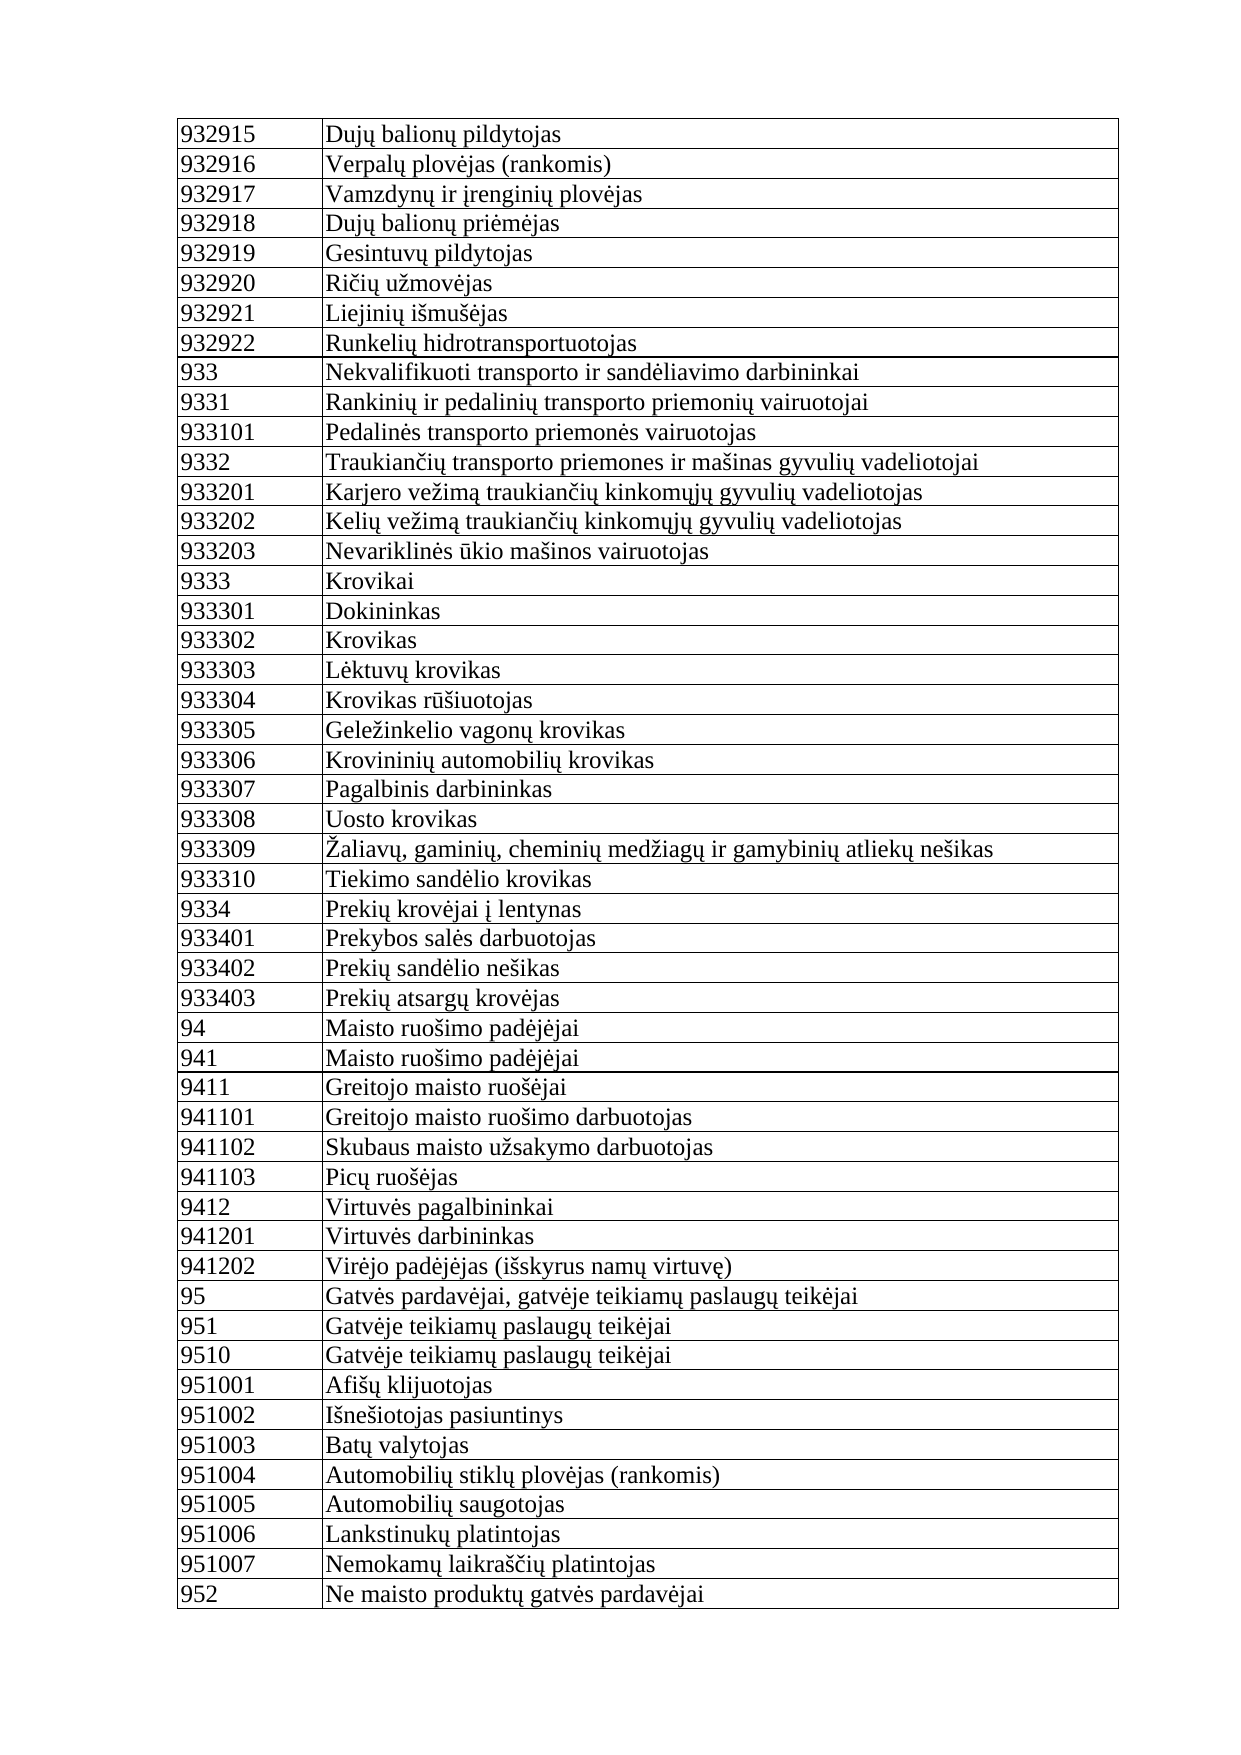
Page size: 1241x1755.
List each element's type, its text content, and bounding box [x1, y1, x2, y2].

table_cell 9331 [178, 387, 322, 416]
table_cell 932915 [178, 119, 322, 148]
table_cell 933308 [178, 804, 322, 833]
table_cell 941201 [178, 1221, 322, 1250]
table_cell 932922 [178, 328, 322, 356]
table_cell Nekvalifikuoti transporto ir sandėliavimo darbininkai [323, 358, 1118, 386]
table_cell Automobilių stiklų plovėjas (rankomis) [323, 1460, 1118, 1488]
table_cell 9332 [178, 447, 322, 476]
table_cell Maisto ruošimo padėjėjai [323, 1043, 1118, 1071]
table_cell 9334 [178, 894, 322, 922]
table_cell 9333 [178, 566, 322, 595]
table_cell 95 [178, 1281, 322, 1310]
table_cell Dokininkas [323, 596, 1118, 624]
table_cell Vamzdynų ir įrenginių plovėjas [323, 179, 1118, 207]
table_cell Lėktuvų krovikas [323, 655, 1118, 684]
table_cell 933203 [178, 536, 322, 565]
table_cell 932916 [178, 149, 322, 178]
table_cell Gesintuvų pildytojas [323, 238, 1118, 267]
table_cell 951005 [178, 1490, 322, 1518]
table_cell Rankinių ir pedalinių transporto priemonių vairuotojai [323, 387, 1118, 416]
table_cell 941102 [178, 1132, 322, 1161]
table_cell Krovikai [323, 566, 1118, 595]
table_cell Išnešiotojas pasiuntinys [323, 1400, 1118, 1429]
table_cell Krovikas [323, 626, 1118, 654]
table_cell 932921 [178, 298, 322, 327]
table_cell 951003 [178, 1430, 322, 1459]
table_cell Virėjo padėjėjas (išskyrus namų virtuvę) [323, 1251, 1118, 1280]
table_cell Virtuvės pagalbininkai [323, 1192, 1118, 1220]
table_cell 951 [178, 1311, 322, 1339]
table_cell 932919 [178, 238, 322, 267]
table_cell Ričių užmovėjas [323, 268, 1118, 297]
table_cell Automobilių saugotojas [323, 1490, 1118, 1518]
table_cell Virtuvės darbininkas [323, 1221, 1118, 1250]
table_cell 933309 [178, 834, 322, 863]
table_cell 951004 [178, 1460, 322, 1488]
table_cell Pedalinės transporto priemonės vairuotojas [323, 417, 1118, 446]
table_cell 951007 [178, 1549, 322, 1578]
table_cell 933101 [178, 417, 322, 446]
table_cell 932917 [178, 179, 322, 207]
table_cell 9412 [178, 1192, 322, 1220]
table_cell 933307 [178, 775, 322, 803]
table_cell 933306 [178, 745, 322, 773]
table_cell Geležinkelio vagonų krovikas [323, 715, 1118, 744]
table_cell 933302 [178, 626, 322, 654]
table_cell Kelių vežimą traukiančių kinkomųjų gyvulių vadeliotojas [323, 506, 1118, 535]
table_cell 933305 [178, 715, 322, 744]
table_cell 941103 [178, 1162, 322, 1191]
table_cell Pagalbinis darbininkas [323, 775, 1118, 803]
table_cell Prekių sandėlio nešikas [323, 953, 1118, 982]
table_cell 932920 [178, 268, 322, 297]
table_cell 933304 [178, 685, 322, 714]
table_cell 952 [178, 1579, 322, 1608]
table_cell 941101 [178, 1102, 322, 1131]
table_cell Prekių atsargų krovėjas [323, 983, 1118, 1012]
table_cell 933 [178, 358, 322, 386]
table_cell Maisto ruošimo padėjėjai [323, 1013, 1118, 1042]
table_cell 941 [178, 1043, 322, 1071]
table_cell 951001 [178, 1370, 322, 1399]
table_cell Gatvėje teikiamų paslaugų teikėjai [323, 1341, 1118, 1369]
table_cell Greitojo maisto ruošimo darbuotojas [323, 1102, 1118, 1131]
table_cell Nevariklinės ūkio mašinos vairuotojas [323, 536, 1118, 565]
table_cell 933301 [178, 596, 322, 624]
table_cell Nemokamų laikraščių platintojas [323, 1549, 1118, 1578]
table_cell Picų ruošėjas [323, 1162, 1118, 1191]
table_cell Dujų balionų priėmėjas [323, 209, 1118, 237]
table_cell Krovininių automobilių krovikas [323, 745, 1118, 773]
table_cell Dujų balionų pildytojas [323, 119, 1118, 148]
table_cell 951006 [178, 1519, 322, 1548]
table_cell Gatvės pardavėjai, gatvėje teikiamų paslaugų teikėjai [323, 1281, 1118, 1310]
table_cell Tiekimo sandėlio krovikas [323, 864, 1118, 893]
table_cell 941202 [178, 1251, 322, 1280]
table_cell Skubaus maisto užsakymo darbuotojas [323, 1132, 1118, 1161]
table_cell 933202 [178, 506, 322, 535]
table_cell 933402 [178, 953, 322, 982]
table_cell Greitojo maisto ruošėjai [323, 1073, 1118, 1101]
table_cell 94 [178, 1013, 322, 1042]
table_cell 933401 [178, 924, 322, 952]
table_cell Runkelių hidrotransportuotojas [323, 328, 1118, 356]
table_cell Liejinių išmušėjas [323, 298, 1118, 327]
table_cell Prekybos salės darbuotojas [323, 924, 1118, 952]
table_cell 933403 [178, 983, 322, 1012]
table_cell 9510 [178, 1341, 322, 1369]
table_cell Batų valytojas [323, 1430, 1118, 1459]
table_cell Žaliavų, gaminių, cheminių medžiagų ir gamybinių atliekų nešikas [323, 834, 1118, 863]
table_cell 9411 [178, 1073, 322, 1101]
table_cell 933201 [178, 477, 322, 505]
table_cell Traukiančių transporto priemones ir mašinas gyvulių vadeliotojai [323, 447, 1118, 476]
table_cell Krovikas rūšiuotojas [323, 685, 1118, 714]
table_cell Verpalų plovėjas (rankomis) [323, 149, 1118, 178]
table_cell Afišų klijuotojas [323, 1370, 1118, 1399]
table_cell 932918 [178, 209, 322, 237]
table_cell 933310 [178, 864, 322, 893]
table_cell Ne maisto produktų gatvės pardavėjai [323, 1579, 1118, 1608]
table_cell Lankstinukų platintojas [323, 1519, 1118, 1548]
table_cell Karjero vežimą traukiančių kinkomųjų gyvulių vadeliotojas [323, 477, 1118, 505]
table_cell Uosto krovikas [323, 804, 1118, 833]
table_cell 951002 [178, 1400, 322, 1429]
table_cell Prekių krovėjai į lentynas [323, 894, 1118, 922]
table_cell 933303 [178, 655, 322, 684]
table_cell Gatvėje teikiamų paslaugų teikėjai [323, 1311, 1118, 1339]
